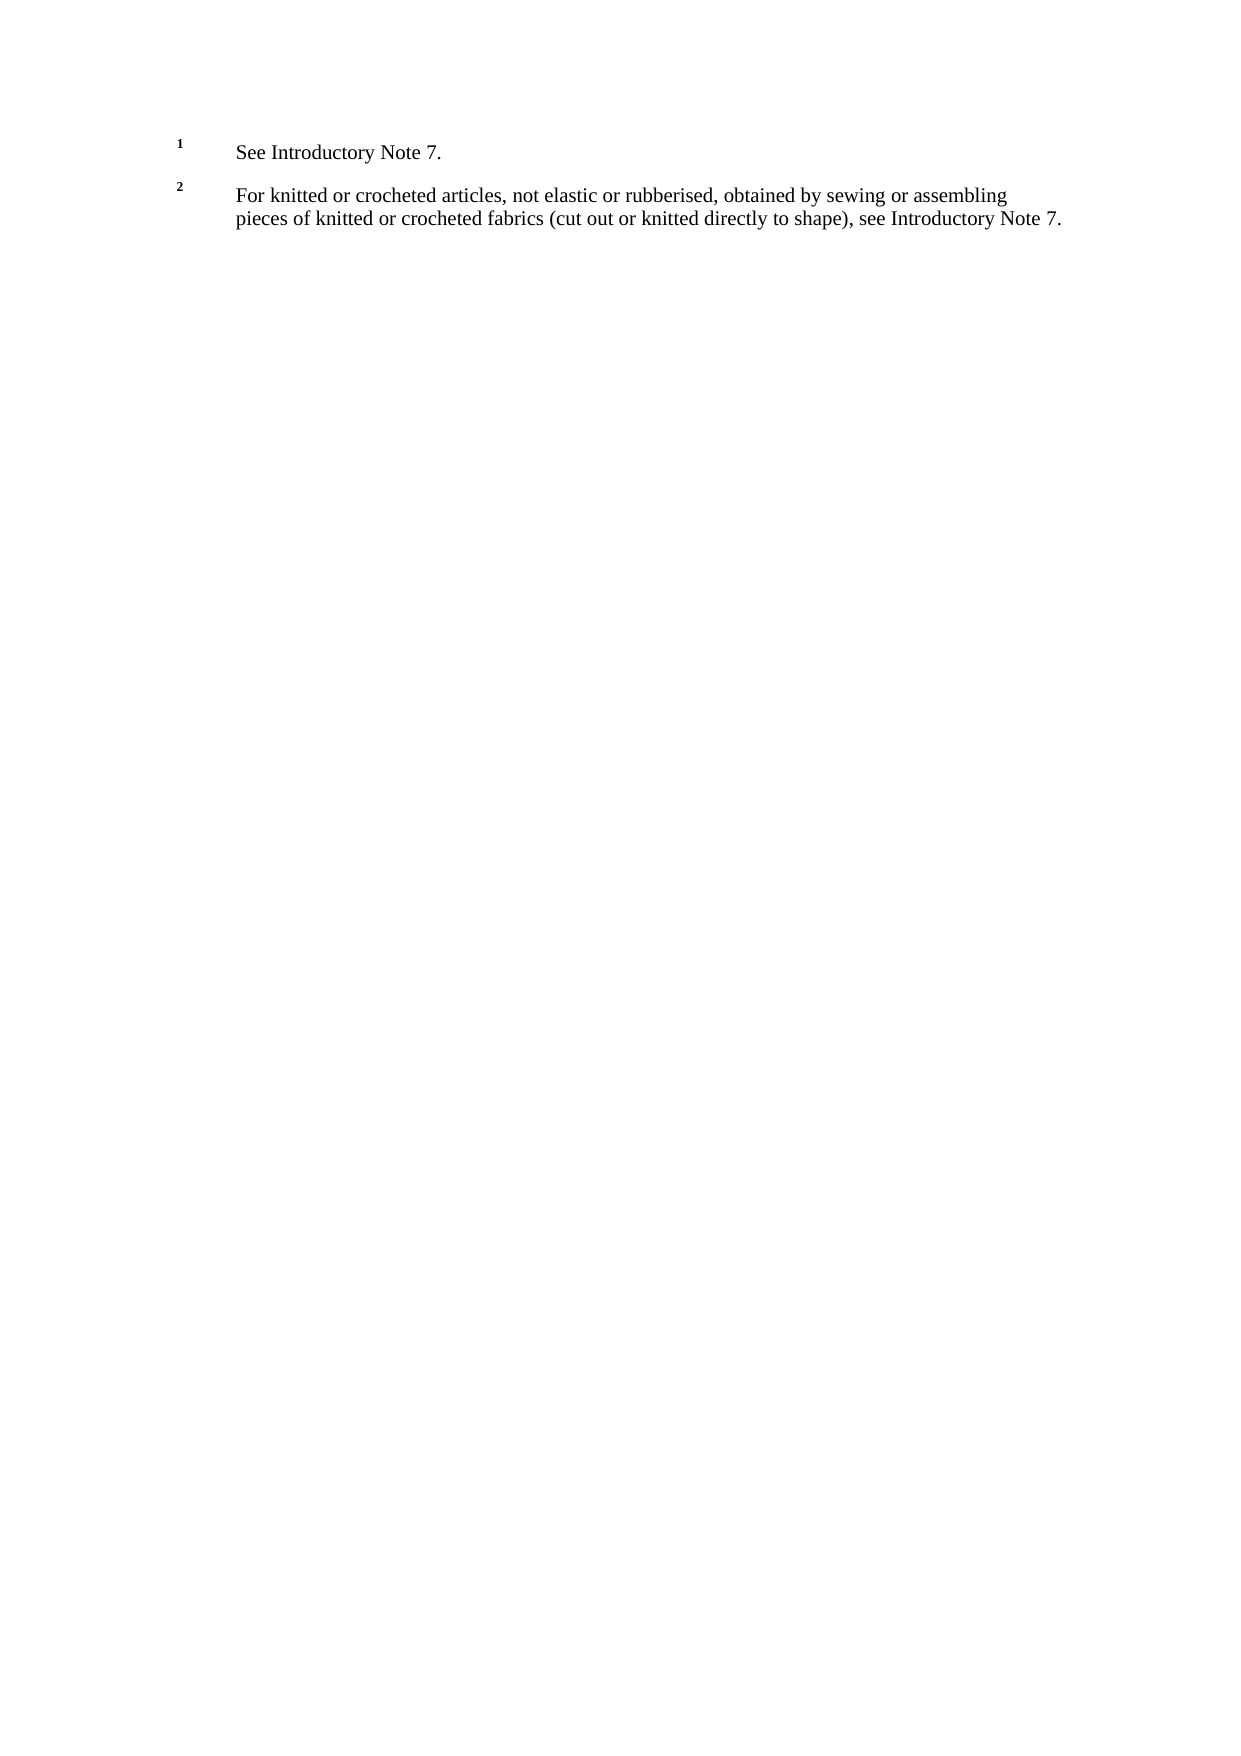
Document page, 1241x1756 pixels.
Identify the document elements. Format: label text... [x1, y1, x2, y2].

text 1 See Introductory Note 7. [177, 139, 1134, 164]
text 2 For knitted or crocheted articles, not elastic or rubberised, obtained by sewing or assembling pieces of knitted or crocheted fabrics (cut out or knitted directly to shape), see Introductory Note 7. [176, 183, 1063, 231]
